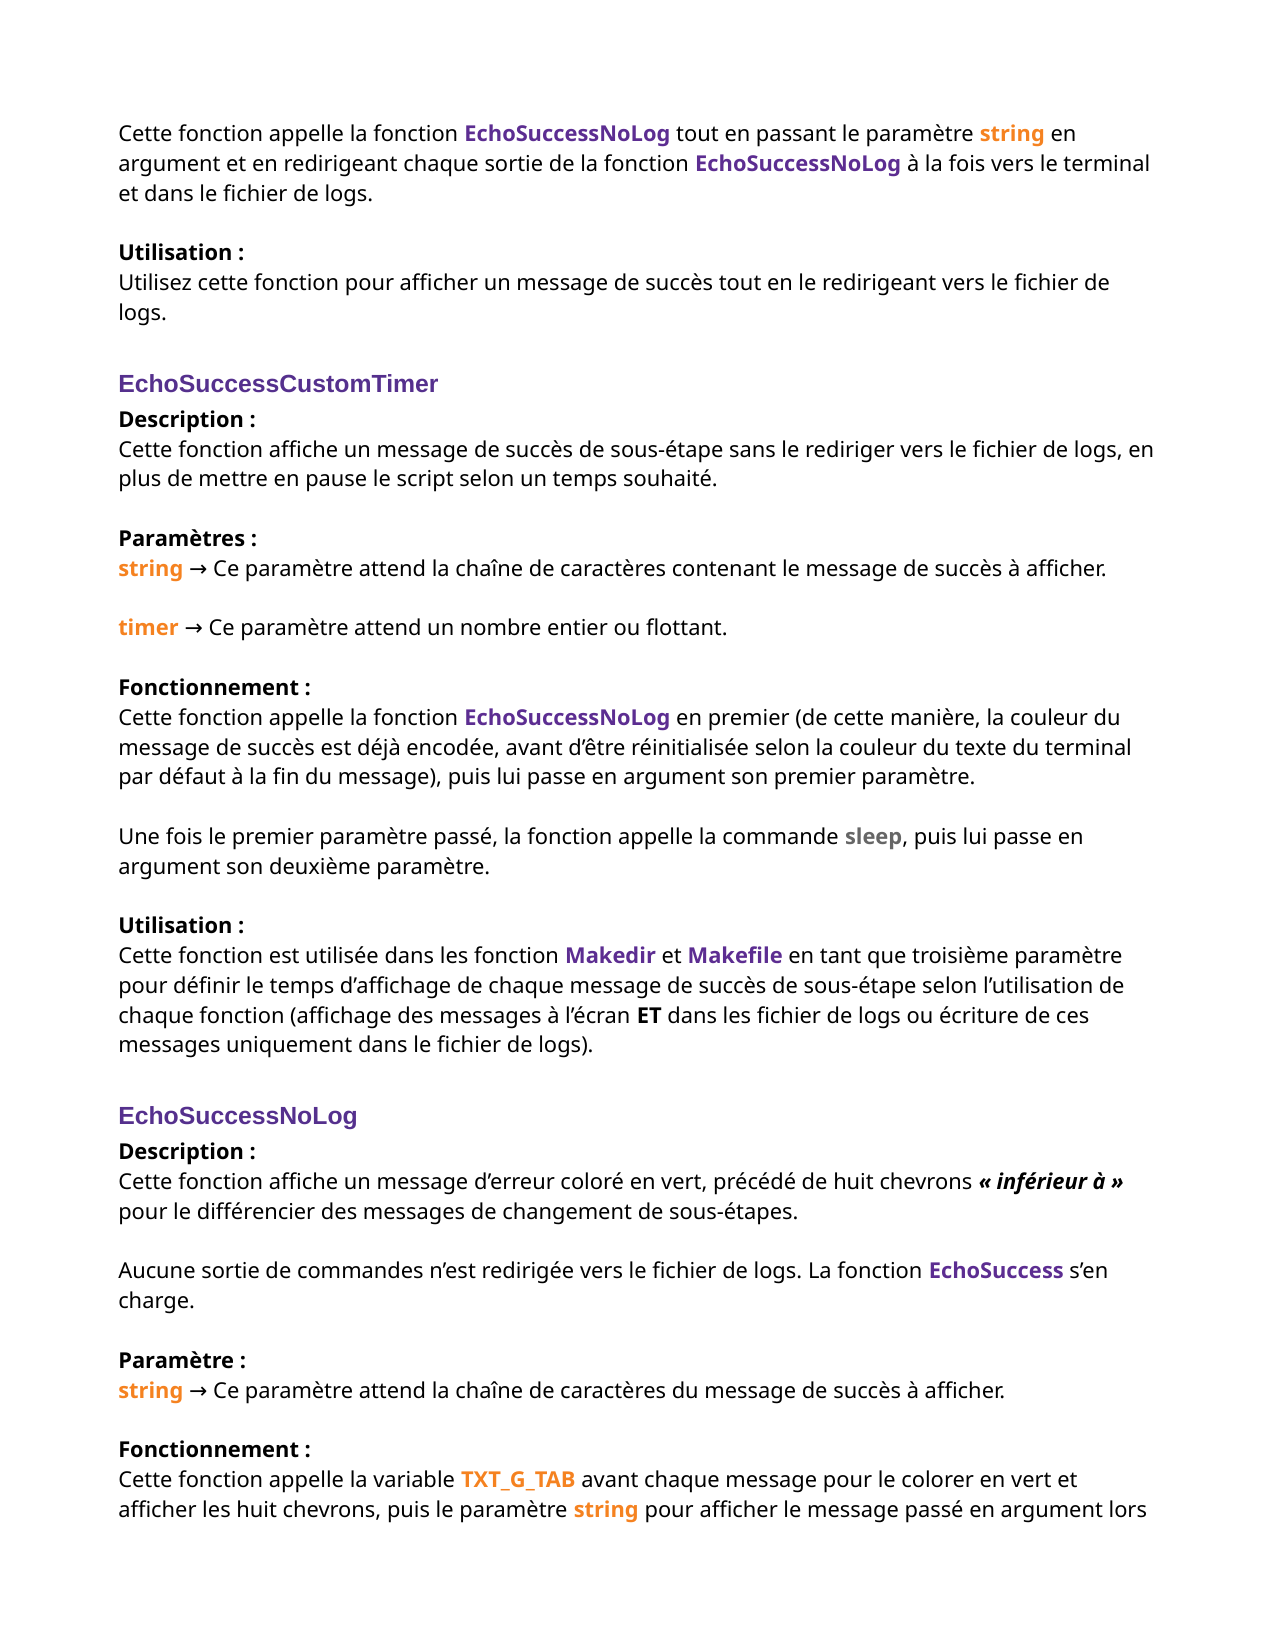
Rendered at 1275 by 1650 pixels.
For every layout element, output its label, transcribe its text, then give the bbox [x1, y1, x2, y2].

subtitle EchoSuccessNoLog [118, 1101, 1157, 1130]
text Cette fonction affiche un message d’erreur coloré en vert, précédé de huit chevrons « inférieur à » pour le différencier des messages de changement de sous-étapes. [118, 1166, 1157, 1226]
text Utilisation : [118, 910, 1157, 940]
text Description : [118, 404, 1157, 433]
subtitle EchoSuccessCustomTimer [118, 369, 1157, 397]
text Aucune sortie de commandes n’est redirigée vers le fichier de logs. La fonction EchoSuccess s’en charge. [118, 1255, 1157, 1315]
text Paramètres : [118, 523, 1157, 553]
text Paramètre : [118, 1345, 1157, 1374]
text Cette fonction est utilisée dans les fonction Makedir et Makefile en tant que troisième paramètre pour définir le temps d’affichage de chaque message de succès de sous-étape selon l’utilisation de chaque fonction (affichage des messages à l’écran ET dans les fichier de logs ou écriture de ces messages uniquement dans le fichier de logs). [118, 940, 1157, 1059]
text Fonctionnement : [118, 1434, 1157, 1464]
text string → Ce paramètre attend la chaîne de caractères du message de succès à afficher. [118, 1374, 1157, 1404]
text Cette fonction appelle la fonction EchoSuccessNoLog en premier (de cette manière, la couleur du message de succès est déjà encodée, avant d’être réinitialisée selon la couleur du texte du terminal par défaut à la fin du message), puis lui passe en argument son premier paramètre. [118, 702, 1157, 791]
text Cette fonction appelle la fonction EchoSuccessNoLog tout en passant le paramètre string en argument et en redirigeant chaque sortie de la fonction EchoSuccessNoLog à la fois vers le terminal et dans le fichier de logs. [118, 118, 1157, 207]
text Cette fonction affiche un message de succès de sous-étape sans le rediriger vers le fichier de logs, en plus de mettre en pause le script selon un temps souhaité. [118, 433, 1157, 493]
text string → Ce paramètre attend la chaîne de caractères contenant le message de succès à afficher. [118, 553, 1157, 582]
text Fonctionnement : [118, 672, 1157, 702]
text Une fois le premier paramètre passé, la fonction appelle la commande sleep, puis lui passe en argument son deuxième paramètre. [118, 821, 1157, 880]
text Utilisez cette fonction pour afficher un message de succès tout en le redirigeant vers le fichier de logs. [118, 267, 1157, 327]
text Description : [118, 1136, 1157, 1166]
text timer → Ce paramètre attend un nombre entier ou flottant. [118, 612, 1157, 642]
text Utilisation : [118, 237, 1157, 267]
text Cette fonction appelle la variable TXT_G_TAB avant chaque message pour le colorer en vert et afficher les huit chevrons, puis le paramètre string pour afficher le message passé en argument lors [118, 1464, 1157, 1523]
